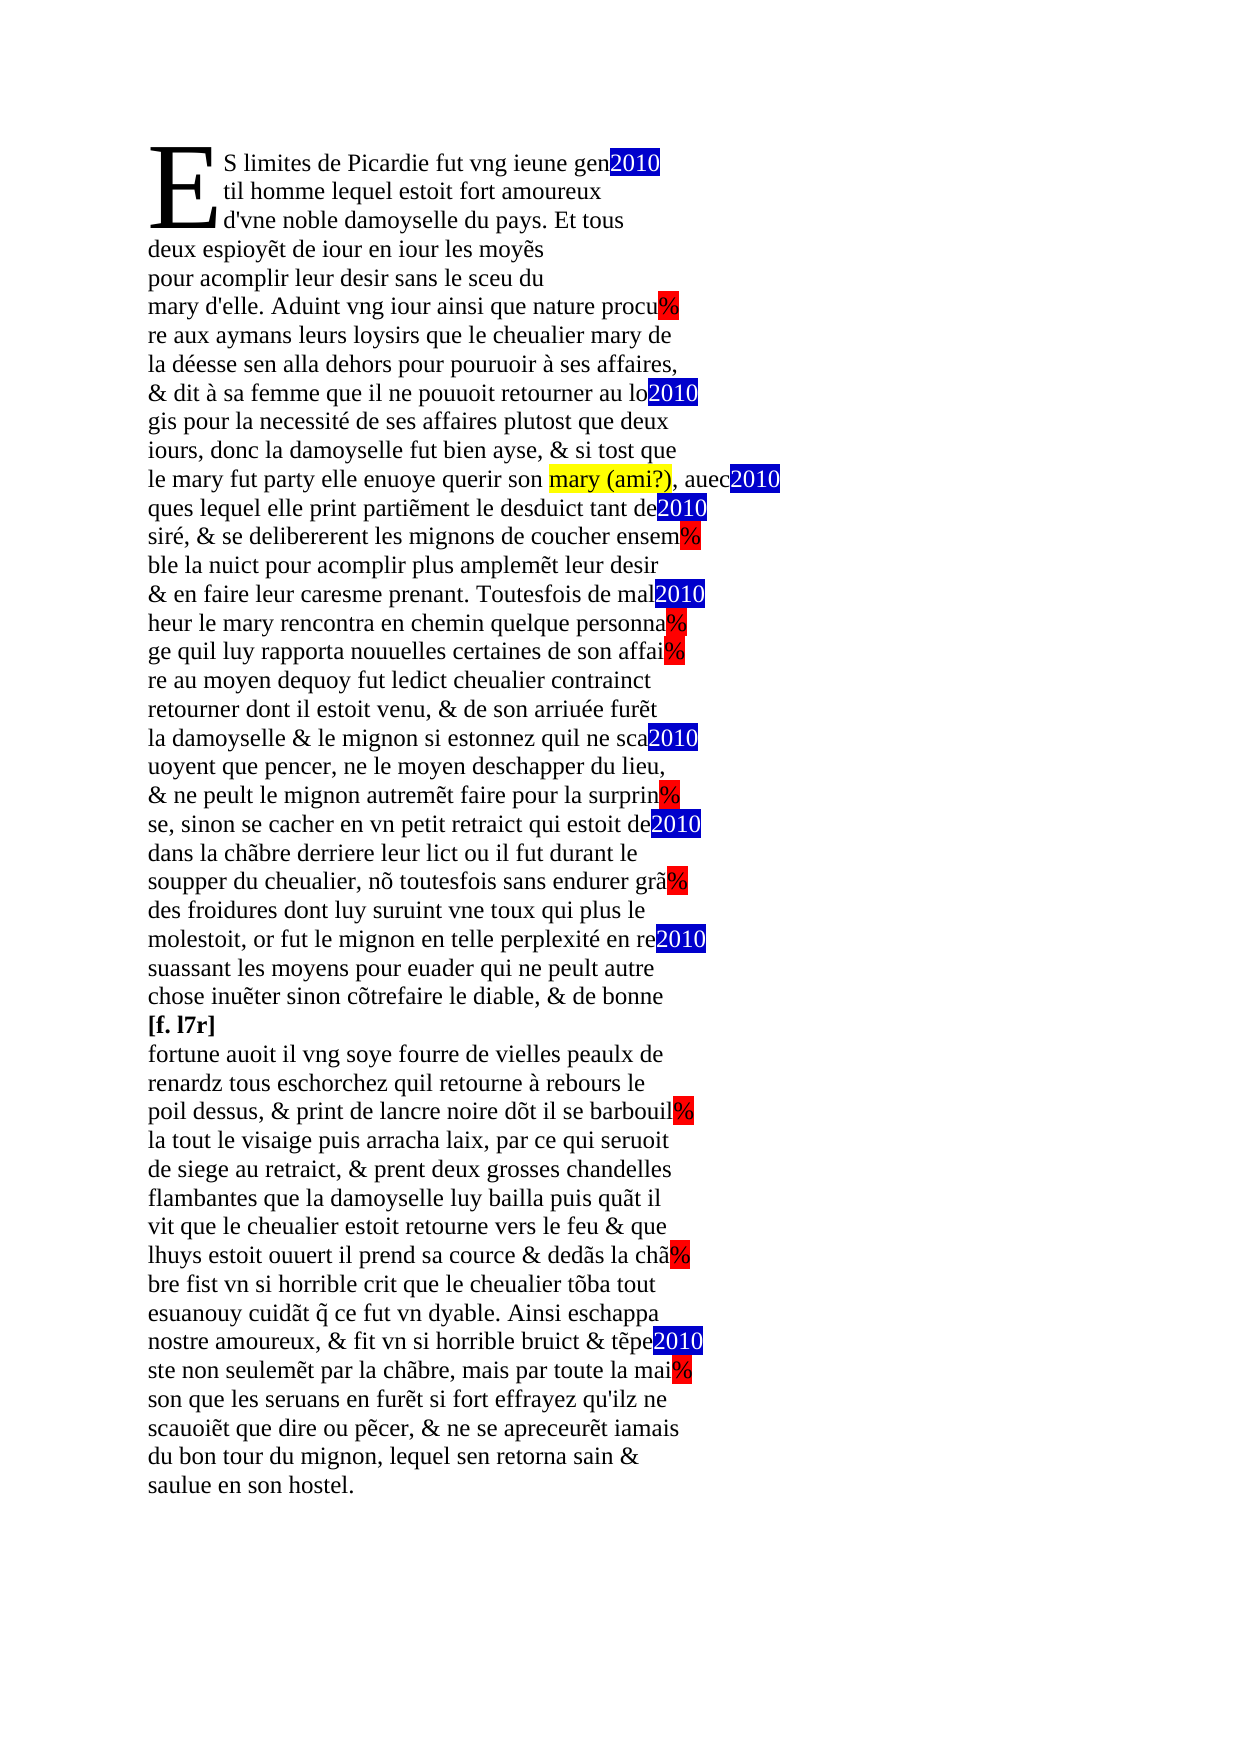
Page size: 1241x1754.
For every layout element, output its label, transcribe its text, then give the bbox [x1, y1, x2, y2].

text ES limites de Picardie fut vng ieune gen2010 til homme lequel estoit fort amoureux d'vne noble damoyselle du pays. Et tous deux espioyẽt de iour en iour les moyẽs pour acomplir leur desir sans le sceu du mary d'elle. Aduint vng iour ainsi que nature procu% re aux aymans leurs loysirs que le cheualier mary de la déesse sen alla dehors pour pouruoir à ses affaires, & dit à sa femme que il ne pouuoit retourner au lo2010 gis pour la necessité de ses affaires plutost que deux iours, donc la damoyselle fut bien ayse, & si tost que le mary fut party elle enuoye querir son mary (ami?), auec2010 ques lequel elle print partiẽment le desduict tant de2010 siré, & se delibererent les mignons de coucher ensem% ble la nuict pour acomplir plus amplemẽt leur desir & en faire leur caresme prenant. Toutesfois de mal2010 heur le mary rencontra en chemin quelque personna% ge quil luy rapporta nouuelles certaines de son affai% re au moyen dequoy fut ledict cheualier contrainct retourner dont il estoit venu, & de son arriuée furẽt la damoyselle & le mignon si estonnez quil ne sca2010 uoyent que pencer, ne le moyen deschapper du lieu, & ne peult le mignon autremẽt faire pour la surprin% se, sinon se cacher en vn petit retraict qui estoit de2010 dans la chãbre derriere leur lict ou il fut durant le soupper du cheualier, nõ toutesfois sans endurer grã% des froidures dont luy suruint vne toux qui plus le molestoit, or fut le mignon en telle perplexité en re2010 suassant les moyens pour euader qui ne peult autre chose inuẽter sinon cõtrefaire le diable, & de bonne [f. l7r] fortune auoit il vng soye fourre de vielles peaulx de renardz tous eschorchez quil retourne à rebours le poil dessus, & print de lancre noire dõt il se barbouil% la tout le visaige puis arracha laix, par ce qui seruoit de siege au retraict, & prent deux grosses chandelles flambantes que la damoyselle luy bailla puis quãt il vit que le cheualier estoit retourne vers le feu & que lhuys estoit ouuert il prend sa cource & dedãs la chã% bre fist vn si horrible crit que le cheualier tõba tout esuanouy cuidãt q̃ ce fut vn dyable. Ainsi eschappa nostre amoureux, & fit vn si horrible bruict & tẽpe2010 ste non seulemẽt par la chãbre, mais par toute la mai% son que les seruans en furẽt si fort effrayez qu'ilz ne scauoiẽt que dire ou pẽcer, & ne se apreceurẽt iamais du bon tour du mignon, lequel sen retorna sain & saulue en son hostel. [148, 148, 1093, 1499]
